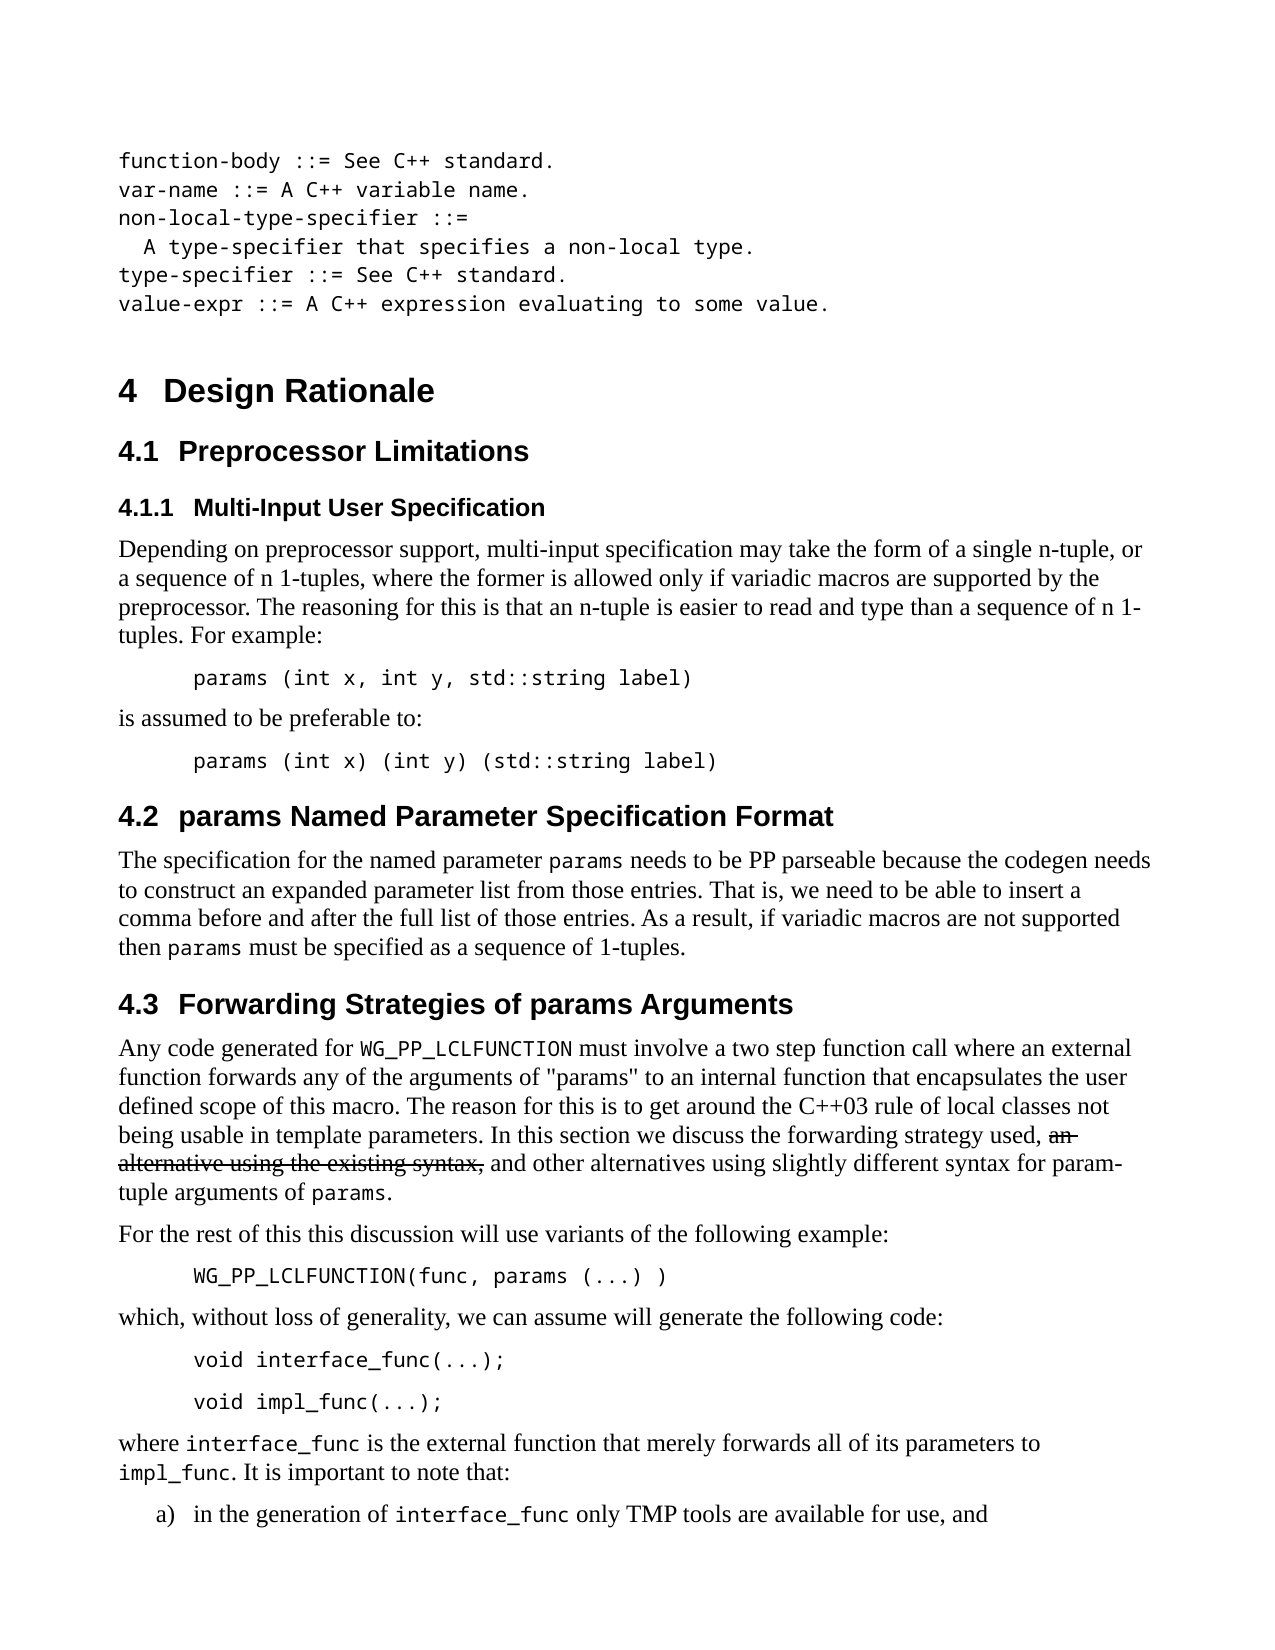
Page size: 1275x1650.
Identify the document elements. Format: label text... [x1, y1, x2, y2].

text var-name ::= A C++ variable name. [118, 175, 1157, 203]
text Any code generated for WG_PP_LCLFUNCTION must involve a two step function call where an external function forwards any of the arguments of "params" to an internal function that encapsulates the user defined scope of this macro. The reason for this is to get around the C++03 rule of local classes not being usable in template parameters. In this section we discuss the forwarding strategy used, an alternative using the existing syntax, and other alternatives using slightly different syntax for param-tuple arguments of params. [118, 1033, 1157, 1207]
text The specification for the named parameter params needs to be PP parseable because the codegen needs to construct an expanded parameter list from those entries. That is, we need to be able to insert a comma before and after the full list of those entries. As a result, if variadic macros are not supported then params must be specified as a sequence of 1-tuples. [118, 845, 1157, 962]
text value-expr ::= A C++ expression evaluating to some value. [118, 289, 1157, 317]
text params (int x, int y, std::string label) [118, 662, 1157, 691]
text params (int x) (int y) (std::string label) [118, 745, 1157, 774]
subtitle Multi-Input User Specification [118, 493, 1157, 522]
text WG_PP_LCLFUNCTION(func, params (...) ) [118, 1261, 1157, 1290]
text void impl_func(...); [118, 1386, 1157, 1415]
text type-specifier ::= See C++ standard. [118, 260, 1157, 289]
text is assumed to be preferable to: [118, 703, 1157, 732]
subtitle params Named Parameter Specification Format [118, 799, 1157, 833]
text A type-specifier that specifies a non-local type. [118, 232, 1157, 260]
text Depending on preprocessor support, multi-input specification may take the form of a single n-tuple, or a sequence of n 1-tuples, where the former is allowed only if variadic macros are supported by the preprocessor. The reasoning for this is that an n-tuple is easier to read and type than a sequence of n 1-tuples. For example: [118, 534, 1157, 649]
text which, without loss of generality, we can assume will generate the following code: [118, 1302, 1157, 1331]
subtitle Forwarding Strategies of params Arguments [118, 987, 1157, 1020]
subtitle Design Rationale [118, 371, 1157, 409]
text For the rest of this this discussion will use variants of the following example: [118, 1219, 1157, 1248]
text function-body ::= See C++ standard. [118, 147, 1157, 175]
list in the generation of interface_func only TMP tools are available for use, and [156, 1499, 1157, 1529]
text non-local-type-specifier ::= [118, 203, 1157, 232]
text void interface_func(...); [118, 1344, 1157, 1373]
subtitle Preprocessor Limitations [118, 434, 1157, 468]
text where interface_func is the external function that merely forwards all of its parameters to impl_func. It is important to note that: [118, 1428, 1157, 1487]
